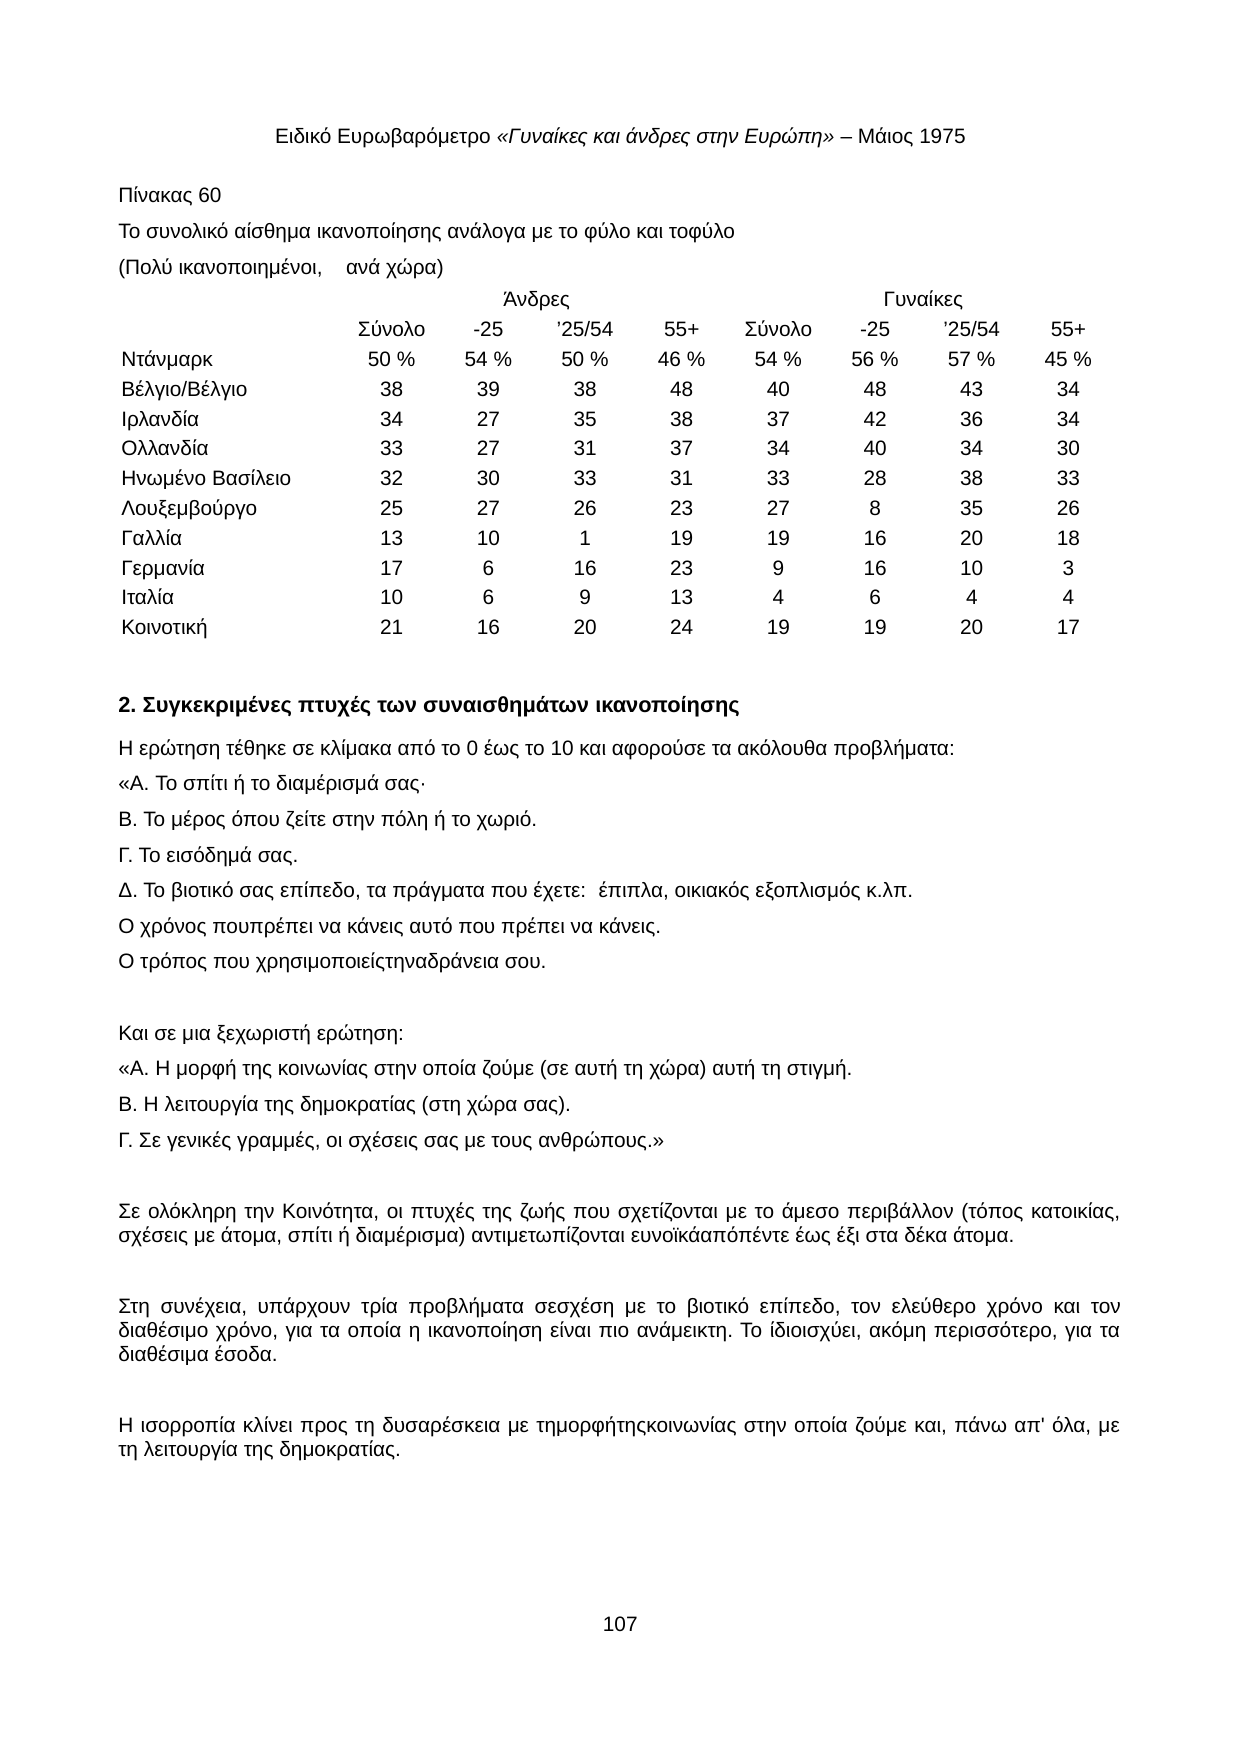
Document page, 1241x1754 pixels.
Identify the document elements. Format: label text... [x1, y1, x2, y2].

table_cell 48 [633, 374, 730, 403]
table_cell 31 [536, 433, 633, 463]
table_cell 34 [343, 404, 440, 433]
text Β. Το μέρος όπου ζείτε στην πόλη ή το χωριό. [118, 807, 1122, 831]
text Ο τρόπος που χρησιμοποιείςτηναδράνεια σου. [118, 949, 1122, 973]
table_cell 38 [343, 374, 440, 403]
text Ο χρόνος πουπρέπει να κάνεις αυτό που πρέπει να κάνεις. [118, 914, 1122, 938]
table_cell 37 [633, 433, 730, 463]
table_cell 33 [536, 463, 633, 493]
table_cell 16 [826, 553, 923, 582]
table_cell 32 [343, 463, 440, 493]
table_cell 13 [633, 582, 730, 612]
table_cell 20 [923, 523, 1020, 552]
table_cell 34 [1020, 404, 1116, 433]
table_header [118, 284, 343, 314]
table_cell 26 [536, 493, 633, 523]
table_cell 50 % [343, 344, 440, 374]
text Το συνολικό αίσθημα ικανοποίησης ανάλογα με το φύλο και τοφύλο [118, 219, 1122, 243]
text Σε ολόκληρη την Κοινότητα, οι πτυχές της ζωής που σχετίζονται με το άμεσο περιβάλλον (τόπος κατοικίας, σχέσεις με άτομα, σπίτι ή διαμέρισμα) αντιμετωπίζονται ευνοϊκάαπόπέντε έως έξι στα δέκα άτομα. [118, 1199, 1122, 1247]
subtitle 2. Συγκεκριμένες πτυχές των συναισθημάτων ικανοποίησης [118, 692, 1122, 717]
table_cell 45 % [1020, 344, 1116, 374]
table_cell 23 [633, 553, 730, 582]
table_cell 38 [633, 404, 730, 433]
table_cell 56 % [826, 344, 923, 374]
table_cell 30 [1020, 433, 1116, 463]
table_cell 10 [343, 582, 440, 612]
table_cell 54 % [440, 344, 536, 374]
table_cell 27 [440, 493, 536, 523]
table_cell 39 [440, 374, 536, 403]
table_cell 33 [1020, 463, 1116, 493]
table_cell 26 [1020, 493, 1116, 523]
text «Α. Η μορφή της κοινωνίας στην οποία ζούμε (σε αυτή τη χώρα) αυτή τη στιγμή. [118, 1056, 1122, 1080]
table_cell Ηνωμένο Βασίλειο [118, 463, 343, 493]
table_cell 13 [343, 523, 440, 552]
table_cell 33 [730, 463, 826, 493]
table_cell Λουξεμβούργο [118, 493, 343, 523]
table_cell Ολλανδία [118, 433, 343, 463]
table_cell 34 [730, 433, 826, 463]
table_cell 3 [1020, 553, 1116, 582]
table_cell 9 [730, 553, 826, 582]
table_cell 40 [826, 433, 923, 463]
table_cell 6 [440, 582, 536, 612]
table_cell 25 [343, 493, 440, 523]
table_cell Γαλλία [118, 523, 343, 552]
text Δ. Το βιοτικό σας επίπεδο, τα πράγματα που έχετε: έπιπλα, οικιακός εξοπλισμός κ.λπ. [118, 878, 1122, 902]
text (Πολύ ικανοποιημένοι, ανά χώρα) [118, 254, 1122, 278]
table_cell ’25/54 [923, 314, 1020, 344]
text Η ισορροπία κλίνει προς τη δυσαρέσκεια με τημορφήτηςκοινωνίας στην οποία ζούμε και, πάνω απ' όλα, με τη λειτουργία της δημοκρατίας. [118, 1413, 1122, 1461]
table_cell 8 [826, 493, 923, 523]
table_cell 46 % [633, 344, 730, 374]
table_cell 10 [923, 553, 1020, 582]
table_cell -25 [826, 314, 923, 344]
table_cell Βέλγιο/Βέλγιο [118, 374, 343, 403]
table_cell 55+ [633, 314, 730, 344]
table_cell 38 [536, 374, 633, 403]
table_cell Σύνολο [730, 314, 826, 344]
table_cell 48 [826, 374, 923, 403]
table_cell 20 [536, 612, 633, 642]
table_cell 4 [1020, 582, 1116, 612]
table_cell 19 [633, 523, 730, 552]
table_cell 10 [440, 523, 536, 552]
table_cell 9 [536, 582, 633, 612]
table_cell 19 [730, 612, 826, 642]
table_cell 28 [826, 463, 923, 493]
table_cell 16 [826, 523, 923, 552]
table_cell 35 [536, 404, 633, 433]
table_cell -25 [440, 314, 536, 344]
table_cell 27 [440, 404, 536, 433]
text Και σε μια ξεχωριστή ερώτηση: [118, 1021, 1122, 1044]
table_cell 36 [923, 404, 1020, 433]
table_cell 20 [923, 612, 1020, 642]
table_cell 35 [923, 493, 1020, 523]
table_cell ’25/54 [536, 314, 633, 344]
table_cell 27 [440, 433, 536, 463]
table_cell 42 [826, 404, 923, 433]
table_cell Ιρλανδία [118, 404, 343, 433]
table_cell Ντάνμαρκ [118, 344, 343, 374]
table_cell 1 [536, 523, 633, 552]
table_cell 24 [633, 612, 730, 642]
table_cell 34 [1020, 374, 1116, 403]
text Πίνακας 60 [118, 183, 1122, 207]
table_cell 57 % [923, 344, 1020, 374]
table_cell Σύνολο [343, 314, 440, 344]
text Στη συνέχεια, υπάρχουν τρία προβλήματα σεσχέση με το βιοτικό επίπεδο, τον ελεύθερο χρόνο και τον διαθέσιμο χρόνο, για τα οποία η ικανοποίηση είναι πιο ανάμεικτη. Το ίδιοισχύει, ακόμη περισσότερο, για τα διαθέσιμα έσοδα. [118, 1294, 1122, 1366]
text Β. Η λειτουργία της δημοκρατίας (στη χώρα σας). [118, 1092, 1122, 1116]
text Γ. Το εισόδημά σας. [118, 842, 1122, 866]
table_cell Γερμανία [118, 553, 343, 582]
table_cell 23 [633, 493, 730, 523]
table_cell 19 [826, 612, 923, 642]
table_cell 16 [536, 553, 633, 582]
text Γ. Σε γενικές γραμμές, οι σχέσεις σας με τους ανθρώπους.» [118, 1127, 1122, 1151]
text «Α. Το σπίτι ή το διαμέρισμά σας· [118, 771, 1122, 795]
table_cell 31 [633, 463, 730, 493]
table_header Γυναίκες [730, 284, 1116, 314]
table_cell 40 [730, 374, 826, 403]
table_cell 37 [730, 404, 826, 433]
table_cell 6 [440, 553, 536, 582]
table_cell 19 [730, 523, 826, 552]
table_cell 17 [343, 553, 440, 582]
text Η ερώτηση τέθηκε σε κλίμακα από το 0 έως το 10 και αφορούσε τα ακόλουθα προβλήματα: [118, 736, 1122, 759]
table_cell 4 [923, 582, 1020, 612]
table_cell 21 [343, 612, 440, 642]
table_cell 6 [826, 582, 923, 612]
table_cell [118, 314, 343, 344]
table_cell Κοινοτική [118, 612, 343, 642]
table_cell 30 [440, 463, 536, 493]
table_cell 34 [923, 433, 1020, 463]
table_cell 38 [923, 463, 1020, 493]
table_cell 33 [343, 433, 440, 463]
table_cell 50 % [536, 344, 633, 374]
table_cell 43 [923, 374, 1020, 403]
table_cell Ιταλία [118, 582, 343, 612]
table_cell 27 [730, 493, 826, 523]
table_cell 16 [440, 612, 536, 642]
table_cell 17 [1020, 612, 1116, 642]
table_cell 4 [730, 582, 826, 612]
table_cell 54 % [730, 344, 826, 374]
table_cell 18 [1020, 523, 1116, 552]
table_header Άνδρες [343, 284, 730, 314]
table_cell 55+ [1020, 314, 1116, 344]
